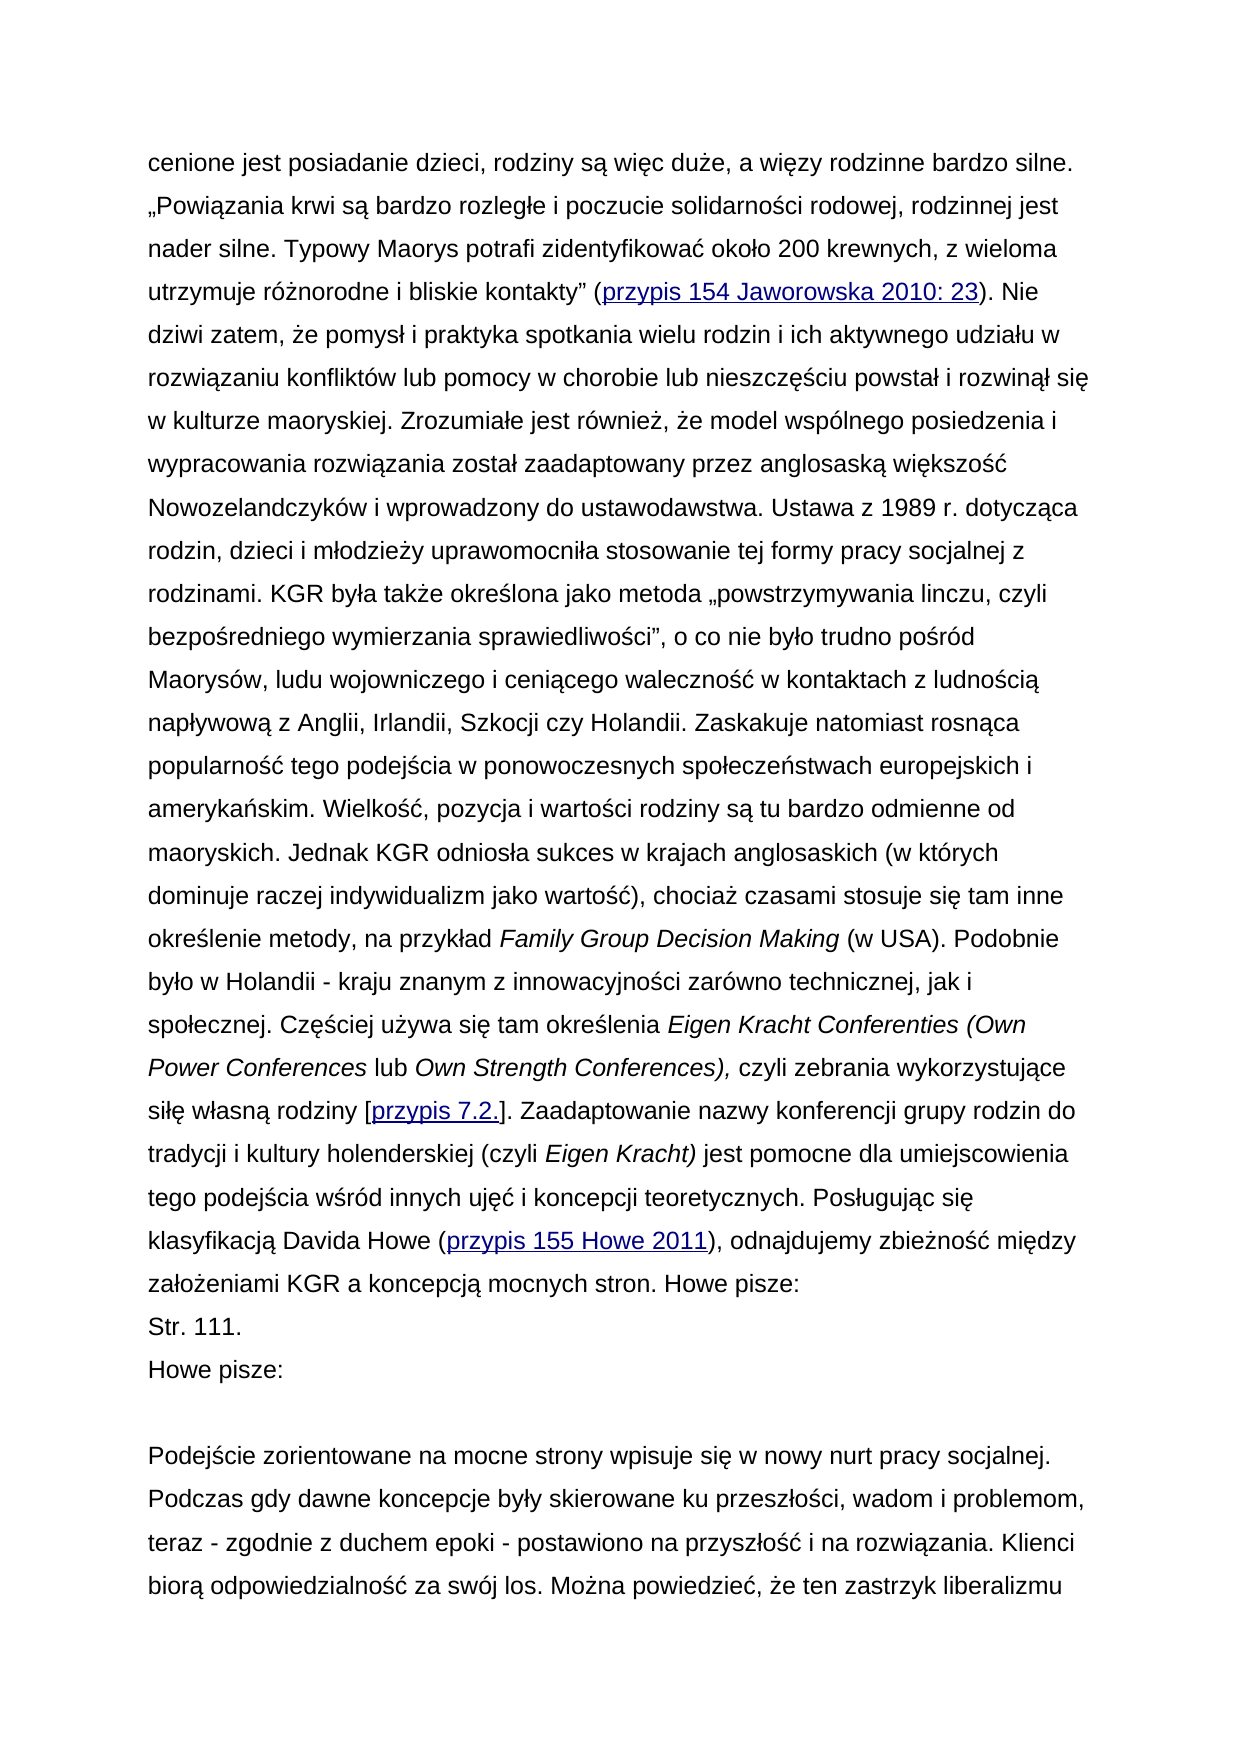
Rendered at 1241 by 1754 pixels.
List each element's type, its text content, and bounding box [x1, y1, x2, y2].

text cenione jest posiadanie dzieci, rodziny są więc duże, a więzy rodzinne bardzo silne. „Powiązania krwi są bardzo rozległe i poczucie solidarności rodowej, rodzinnej jest nader silne. Typowy Maorys potrafi zidentyfikować około 200 krewnych, z wieloma utrzymuje różnorodne i bliskie kontakty” (przypis 154 Jaworowska 2010: 23). Nie dziwi zatem, że pomysł i praktyka spotkania wielu rodzin i ich aktywnego udziału w rozwiązaniu konfliktów lub pomocy w chorobie lub nieszczęściu powstał i rozwinął się w kulturze maoryskiej. Zrozumiałe jest również, że model wspólnego posiedzenia i wypracowania rozwiązania został zaadaptowany przez anglosaską większość Nowozelandczyków i wprowadzony do ustawodawstwa. Ustawa z 1989 r. dotycząca rodzin, dzieci i młodzieży uprawomocniła stosowanie tej formy pracy socjalnej z rodzinami. KGR była także określona jako metoda „powstrzymywania linczu, czyli bezpośredniego wymierzania sprawiedliwości”, o co nie było trudno pośród Maorysów, ludu wojowniczego i ceniącego waleczność w kontaktach z ludnością napływową z Anglii, Irlandii, Szkocji czy Holandii. Zaskakuje natomiast rosnąca popularność tego podejścia w ponowoczesnych społeczeństwach europejskich i amerykańskim. Wielkość, pozycja i wartości rodziny są tu bardzo odmienne od maoryskich. Jednak KGR odniosła sukces w krajach anglosaskich (w których dominuje raczej indywidualizm jako wartość), chociaż czasami stosuje się tam inne określenie metody, na przykład Family Group Decision Making (w USA). Podobnie było w Holandii - kraju znanym z innowacyjności zarówno technicznej, jak i społecznej. Częściej używa się tam określenia Eigen Kracht Conferenties (Own Power Conferences lub Own Strength Conferences), czyli zebrania wykorzystujące siłę własną rodziny [przypis 7.2.]. Zaadaptowanie nazwy konferencji grupy rodzin do tradycji i kultury holenderskiej (czyli Eigen Kracht) jest pomocne dla umiejscowienia tego podejścia wśród innych ujęć i koncepcji teoretycznych. Posługując się klasyfikacją Davida Howe (przypis 155 Howe 2011), odnajdujemy zbieżność między założeniami KGR a koncepcją mocnych stron. Howe pisze: [148, 148, 1093, 1298]
text Str. 111. [148, 1312, 1093, 1341]
text Podejście zorientowane na mocne strony wpisuje się w nowy nurt pracy socjalnej. Podczas gdy dawne koncepcje były skierowane ku przeszłości, wadom i problemom, teraz - zgodnie z duchem epoki - postawiono na przyszłość i na rozwiązania. Klienci biorą odpowiedzialność za swój los. Można powiedzieć, że ten zastrzyk liberalizmu [148, 1441, 1093, 1599]
text Howe pisze: [148, 1355, 1093, 1384]
